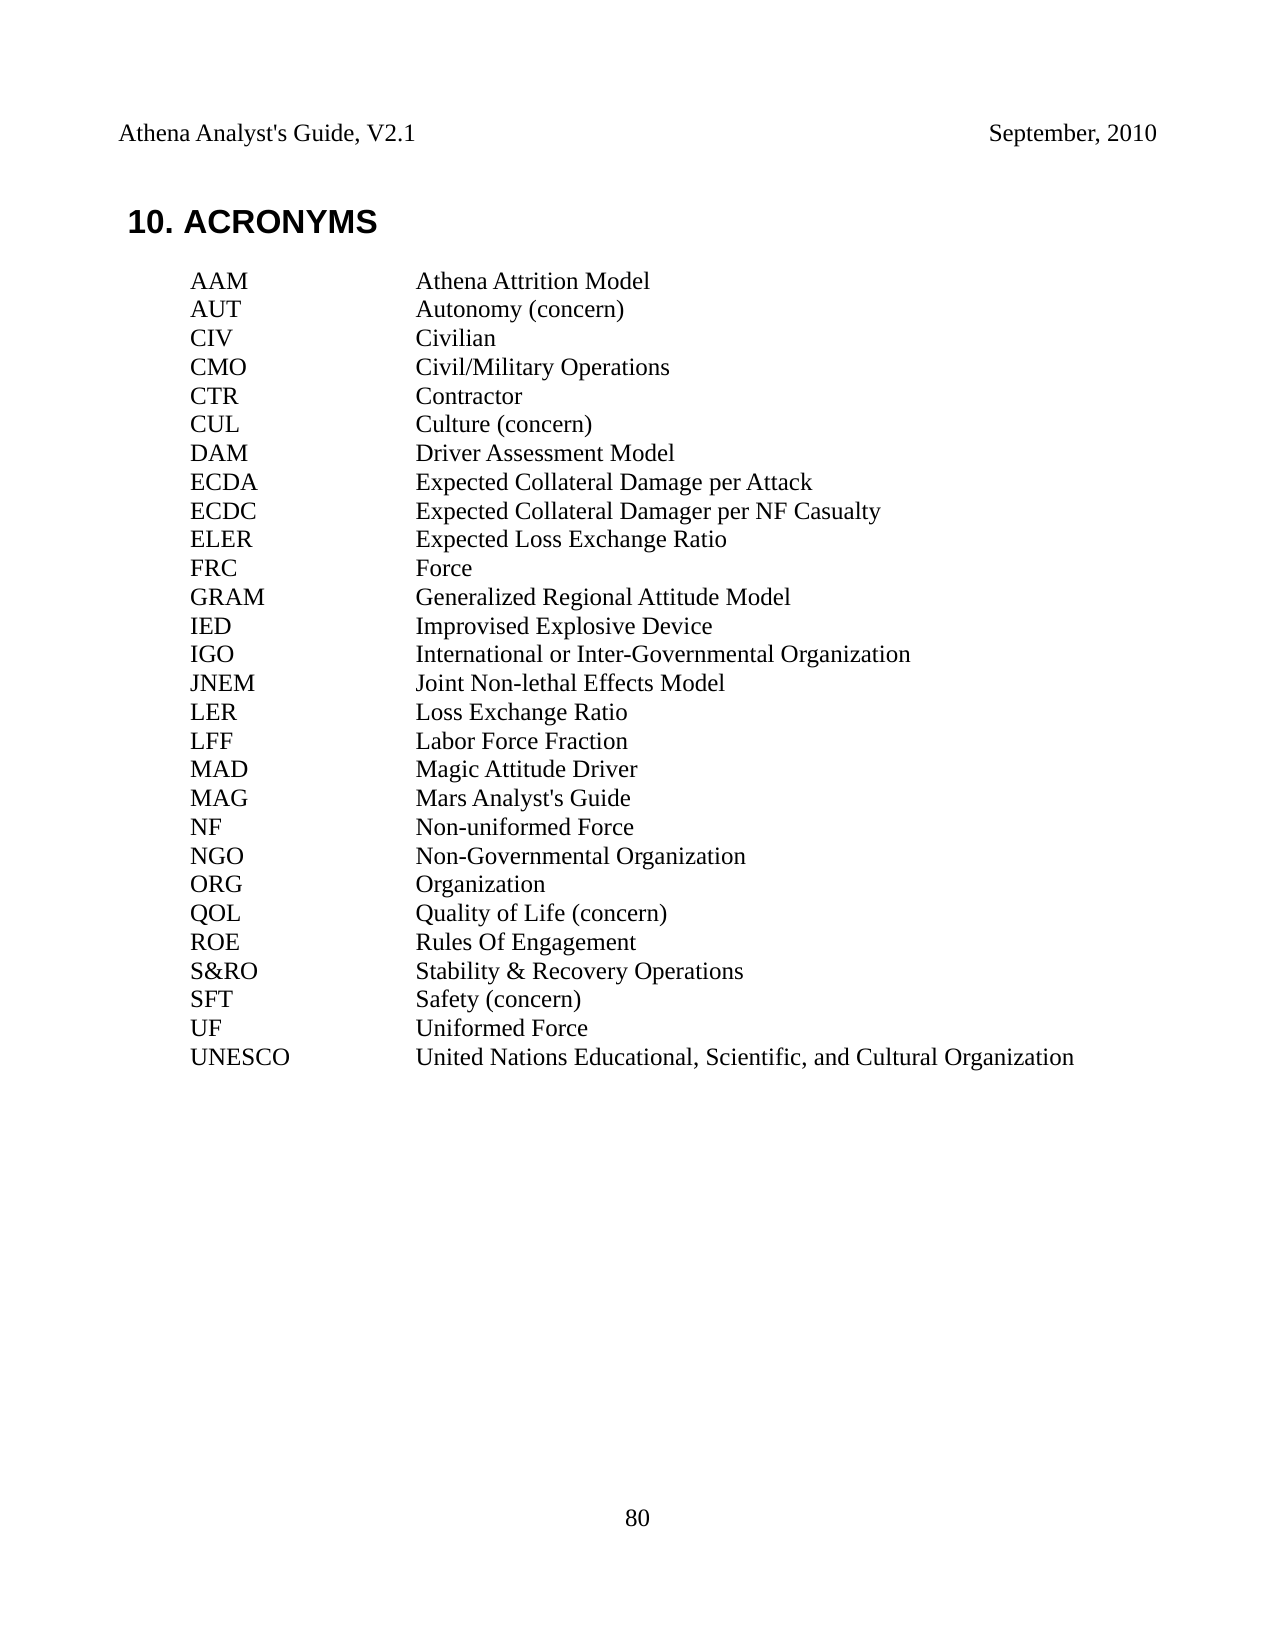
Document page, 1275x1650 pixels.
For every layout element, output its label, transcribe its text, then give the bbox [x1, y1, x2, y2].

text ORG Organization [118, 869, 1157, 898]
text QOL Quality of Life (concern) [118, 898, 1157, 927]
text UNESCO United Nations Educational, Scientific, and Cultural Organization [118, 1042, 1157, 1071]
text ECDA Expected Collateral Damage per Attack [118, 467, 1157, 496]
text NGO Non-Governmental Organization [118, 841, 1157, 869]
text LFF Labor Force Fraction [118, 726, 1157, 754]
text IGO International or Inter-Governmental Organization [118, 639, 1157, 668]
text JNEM Joint Non-lethal Effects Model [118, 668, 1157, 697]
text UF Uniformed Force [118, 1013, 1157, 1042]
text FRC Force [118, 553, 1157, 582]
text GRAM Generalized Regional Attitude Model [118, 582, 1157, 611]
text MAG Mars Analyst's Guide [118, 783, 1157, 812]
text IED Improvised Explosive Device [118, 611, 1157, 639]
text AUT Autonomy (concern) [118, 294, 1157, 323]
text S&RO Stability & Recovery Operations [118, 956, 1157, 984]
text ECDC Expected Collateral Damager per NF Casualty [118, 496, 1157, 524]
subtitle Acronyms [118, 202, 1157, 240]
text CUL Culture (concern) [118, 409, 1157, 438]
text CMO Civil/Military Operations [118, 352, 1157, 381]
text MAD Magic Attitude Driver [118, 754, 1157, 783]
text SFT Safety (concern) [118, 984, 1157, 1013]
text LER Loss Exchange Ratio [118, 697, 1157, 726]
text ELER Expected Loss Exchange Ratio [118, 524, 1157, 553]
text CIV Civilian [118, 323, 1157, 352]
text CTR Contractor [118, 381, 1157, 409]
text ROE Rules Of Engagement [118, 927, 1157, 956]
text DAM Driver Assessment Model [118, 438, 1157, 467]
text AAM Athena Attrition Model [118, 266, 1157, 294]
text NF Non-uniformed Force [118, 812, 1157, 841]
